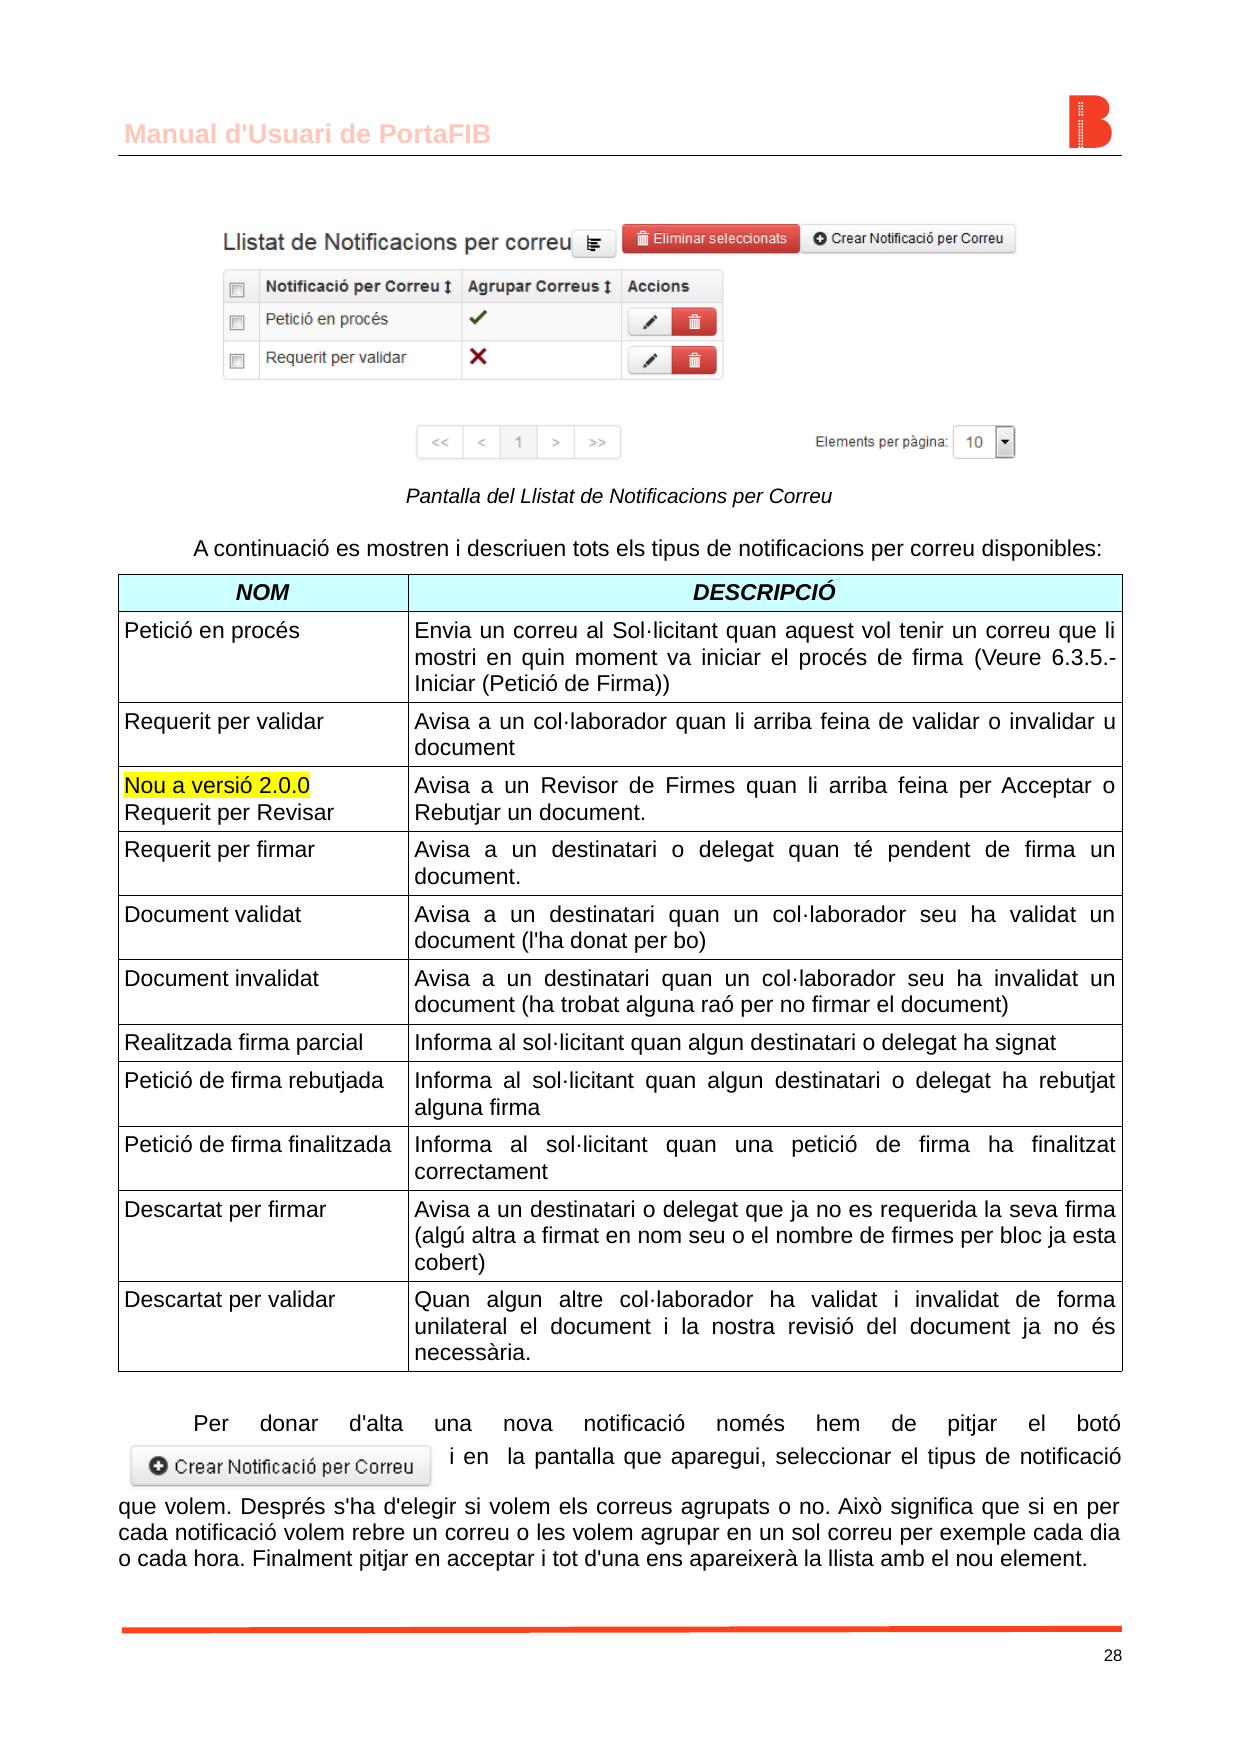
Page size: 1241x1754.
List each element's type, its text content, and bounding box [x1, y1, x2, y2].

table_cell Quan algun altre col·laborador ha validat i invalidat de forma unilateral el document i la nostra revisió del document ja no és necessària. [409, 1282, 1122, 1371]
table_cell Avisa a un destinatari o delegat que ja no es requerida la seva firma (algú altra a firmat en nom seu o el nombre de firmes per bloc ja esta cobert) [409, 1191, 1122, 1281]
table_cell Informa al sol·licitant quan algun destinatari o delegat ha signat [409, 1025, 1122, 1061]
table_cell Descartat per firmar [119, 1191, 408, 1281]
picture [118, 1436, 440, 1493]
table_cell Avisa a un destinatari quan un col·laborador seu ha validat un document (l'ha donat per bo) [409, 896, 1122, 959]
table_cell Petició de firma finalitzada [119, 1127, 408, 1190]
table_cell Avisa a un destinatari o delegat quan té pendent de firma un document. [409, 832, 1122, 895]
table_cell Petició en procés [119, 612, 408, 702]
picture [214, 215, 1026, 485]
table_header DESCRIPCIÓ [409, 575, 1122, 611]
table_cell Informa al sol·licitant quan algun destinatari o delegat ha rebutjat alguna firma [409, 1062, 1122, 1126]
table_cell Nou a versió 2.0.0 Requerit per Revisar [119, 767, 408, 831]
table_cell Document validat [119, 896, 408, 959]
table_cell Avisa a un Revisor de Firmes quan li arriba feina per Acceptar o Rebutjar un document. [409, 767, 1122, 831]
text Pantalla del Llistat de Notificacions per Correu [118, 485, 1122, 508]
table_cell Requerit per validar [119, 703, 408, 766]
table_cell Petició de firma rebutjada [119, 1062, 408, 1126]
table_cell Realitzada firma parcial [119, 1025, 408, 1061]
table_cell Descartat per validar [119, 1282, 408, 1371]
table_cell Avisa a un col·laborador quan li arriba feina de validar o invalidar u document [409, 703, 1122, 766]
table_cell Informa al sol·licitant quan una petició de firma ha finalitzat correctament [409, 1127, 1122, 1190]
picture [1063, 94, 1117, 150]
text Per donar d'alta una nova notificació només hem de pitjar el botó i en la pantalla que aparegui, seleccionar el tipus de notificació que volem. Després s'ha d'elegir si volem els correus agrupats o no. Això significa que si en per cada notificació volem rebre un correu o les volem agrupar en un sol correu per exemple cada dia o cada hora. Finalment pitjar en acceptar i tot d'una ens apareixerà la llista amb el nou element. [118, 1410, 1122, 1572]
table_cell Document invalidat [119, 960, 408, 1023]
table_header NOM [119, 575, 408, 611]
table_cell Envia un correu al Sol·licitant quan aquest vol tenir un correu que li mostri en quin moment va iniciar el procés de firma (Veure 6.3.5.-Iniciar (Petició de Firma)) [409, 612, 1122, 702]
table_cell Avisa a un destinatari quan un col·laborador seu ha invalidat un document (ha trobat alguna raó per no firmar el document) [409, 960, 1122, 1023]
table_cell Requerit per firmar [119, 832, 408, 895]
text A continuació es mostren i descriuen tots els tipus de notificacions per correu disponibles: [118, 535, 1122, 561]
